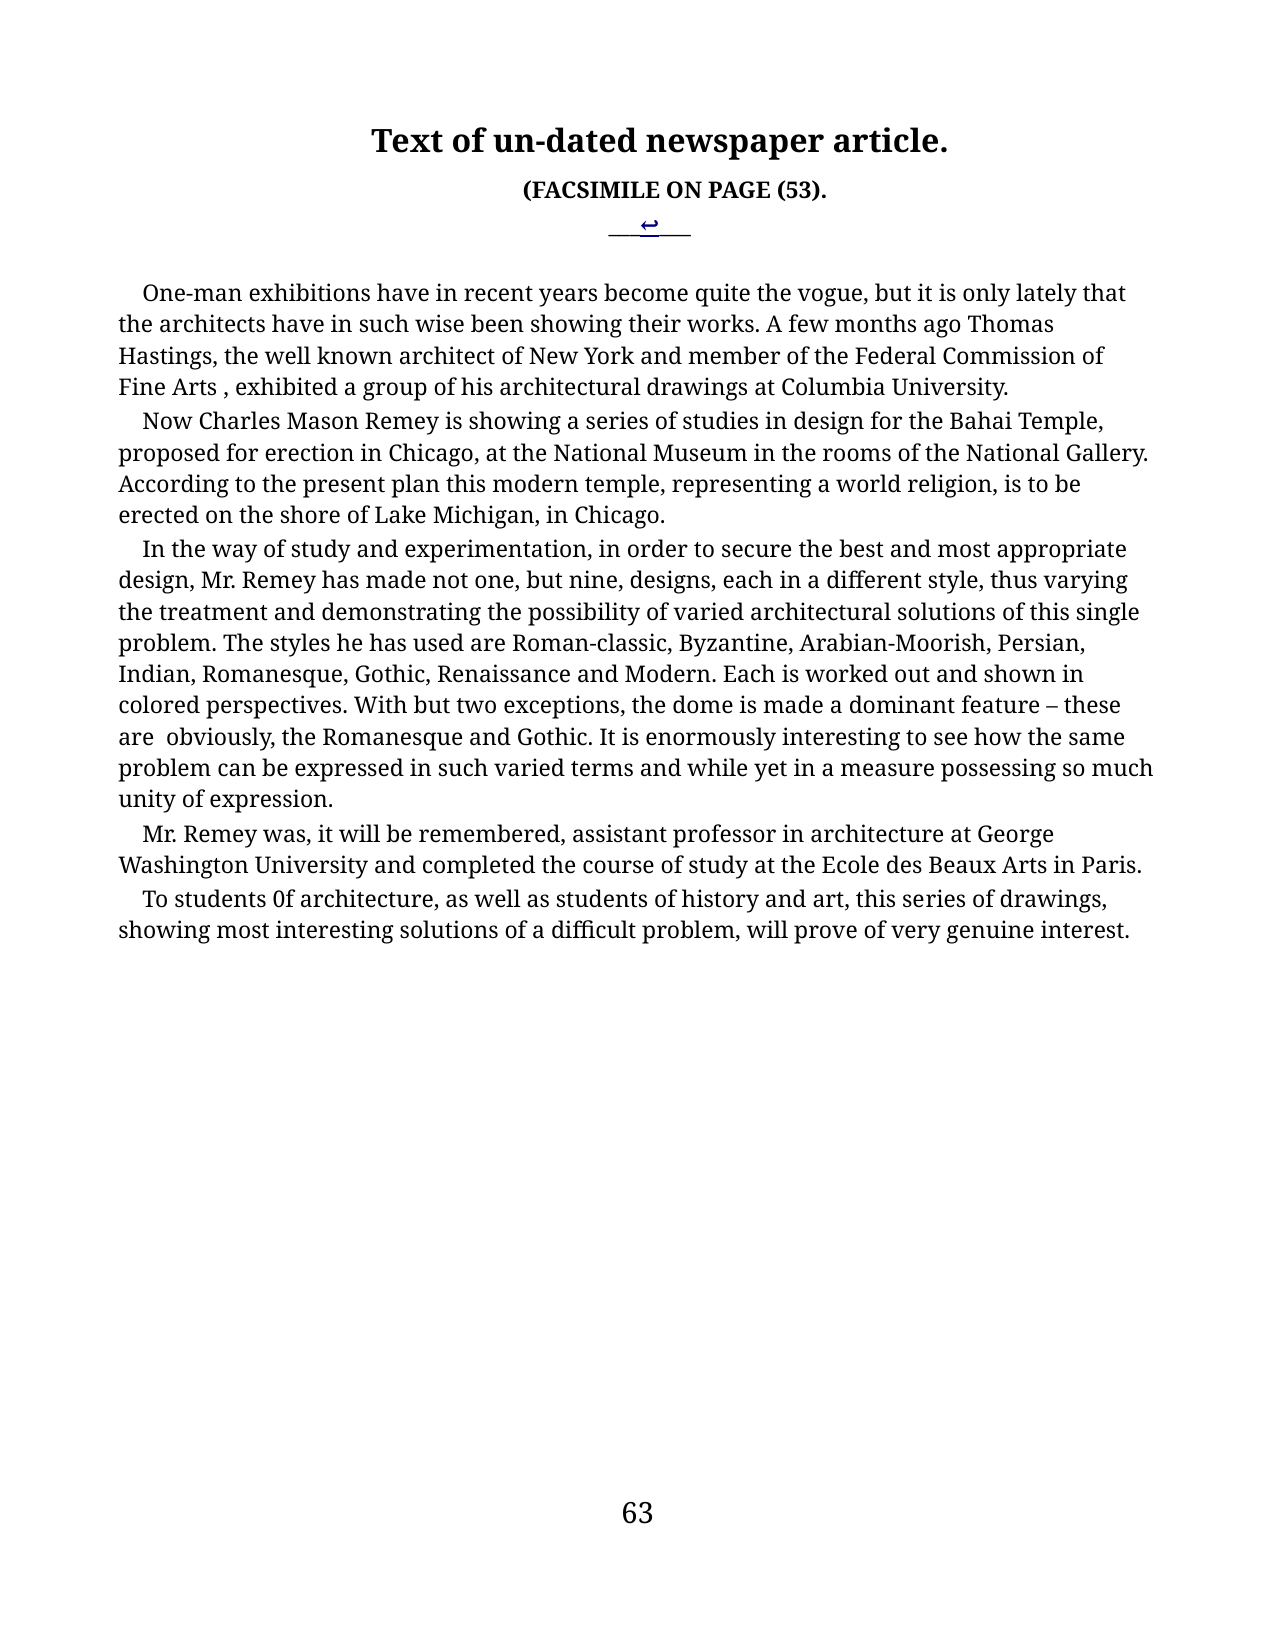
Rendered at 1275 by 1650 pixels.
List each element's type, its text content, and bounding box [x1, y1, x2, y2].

list (FACSIMILE ON PAGE (53). [156, 174, 1157, 206]
text In the way of study and experimentation, in order to secure the best and most appropriate design, Mr. Remey has made not one, but nine, designs, each in a different style, thus varying the treatment and demonstrating the possibility of varied architectural solutions of this single problem. The styles he has used are Roman-classic, Byzantine, Arabian-Moorish, Persian, Indian, Romanesque, Gothic, Renaissance and Modern. Each is worked out and shown in colored perspectives. With but two exceptions, the dome is made a dominant feature – these are obviously, the Romanesque and Gothic. It is enormously interesting to see how the same problem can be expressed in such varied terms and while yet in a measure possessing so much unity of expression. [118, 533, 1157, 814]
text One-man exhibitions have in recent years become quite the vogue, but it is only lately that the architects have in such wise been showing their works. A few months ago Thomas Hastings, the well known architect of New York and member of the Federal Commission of Fine Arts , exhibited a group of his architectural drawings at Columbia University. [118, 277, 1157, 402]
text To students 0f architecture, as well as students of history and art, this series of drawings, showing most interesting solutions of a difficult problem, will prove of very genuine interest. [118, 883, 1157, 946]
text Mr. Remey was, it will be remembered, assistant professor in architecture at George Washington University and completed the course of study at the Ecole des Beaux Arts in Paris. [118, 817, 1157, 880]
subtitle Text of un-dated newspaper article. [118, 118, 1157, 162]
text Now Charles Mason Remey is showing a series of studies in design for the Bahai Temple, proposed for erection in Chicago, at the National Museum in the rooms of the National Gallery. According to the present plan this modern temple, representing a world religion, is to be erected on the shore of Lake Michigan, in Chicago. [118, 405, 1157, 530]
text ___↩___ [118, 209, 1157, 240]
